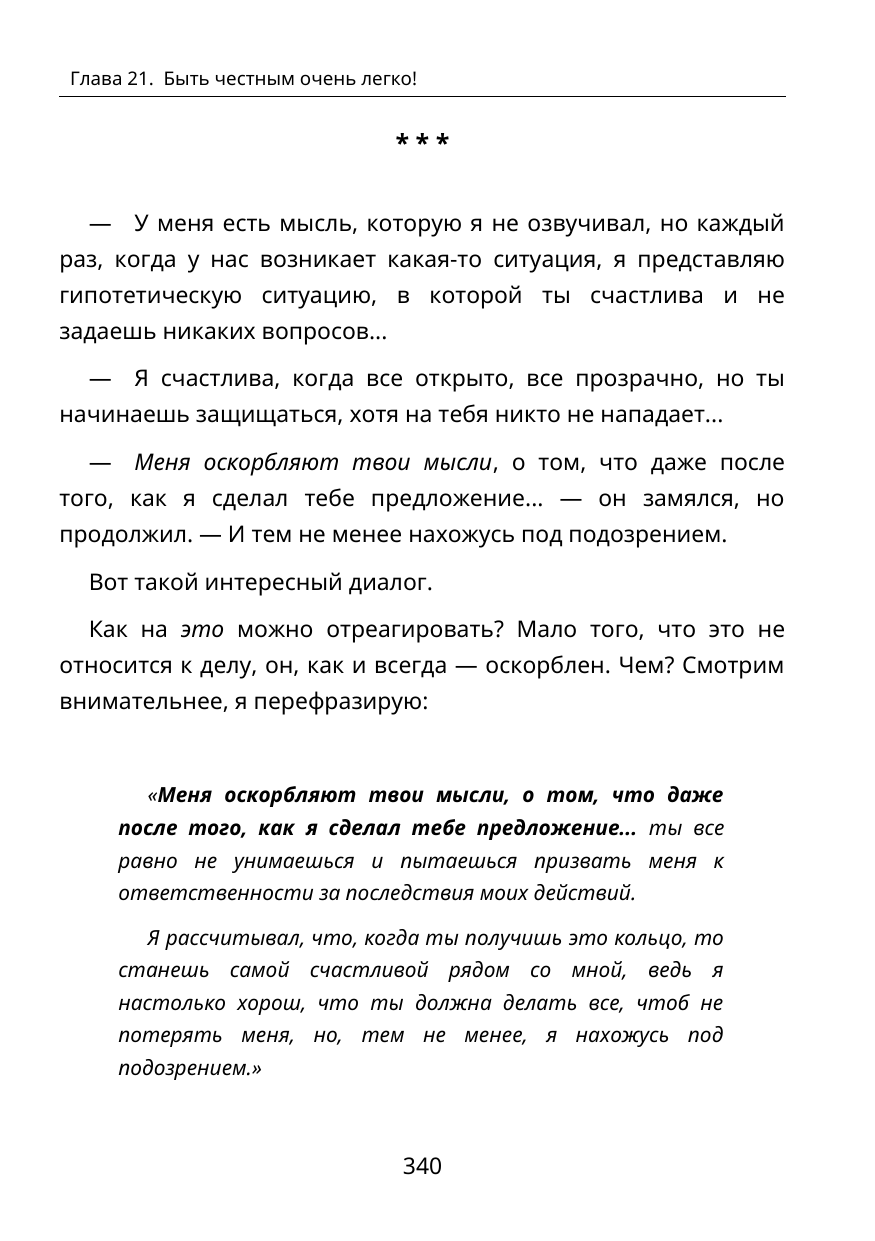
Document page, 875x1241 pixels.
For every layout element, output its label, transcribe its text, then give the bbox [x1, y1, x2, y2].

text Как на это можно отреагировать? Мало того, что это не относится к делу, он, как и всегда — оскорблен. Чем? Смотрим внимательнее, я перефразирую: [59, 613, 786, 716]
text «Меня оскорбляют твои мысли, о том, что даже после того, как я сделал тебе предложение... ты все равно не унимаешься и пытаешься призвать меня к ответственности за последствия моих действий. [118, 781, 727, 907]
text Вот такой интересный диалог. [59, 566, 786, 597]
list Меня оскорбляют твои мысли, о том, что даже после того, как я сделал тебе предложение... — он замялся, но продолжил. — И тем не менее нахожусь под подозрением. [59, 446, 786, 549]
list Я счастлива, когда все открыто, все прозрачно, но ты начинаешь защищаться, хотя на тебя никто не нападает... [59, 362, 786, 429]
subtitle * * * [59, 126, 786, 160]
text Я рассчитывал, что, когда ты получишь это кольцо, то станешь самой счастливой рядом со мной, ведь я настолько хорош, что ты должна делать все, чтоб не потерять меня, но, тем не менее, я нахожусь под подозрением.» [118, 923, 727, 1082]
list У меня есть мысль, которую я не озвучивал, но каждый раз, когда у нас возникает какая-то ситуация, я представляю гипотетическую ситуацию, в которой ты счастлива и не задаешь никаких вопросов... [59, 207, 786, 346]
